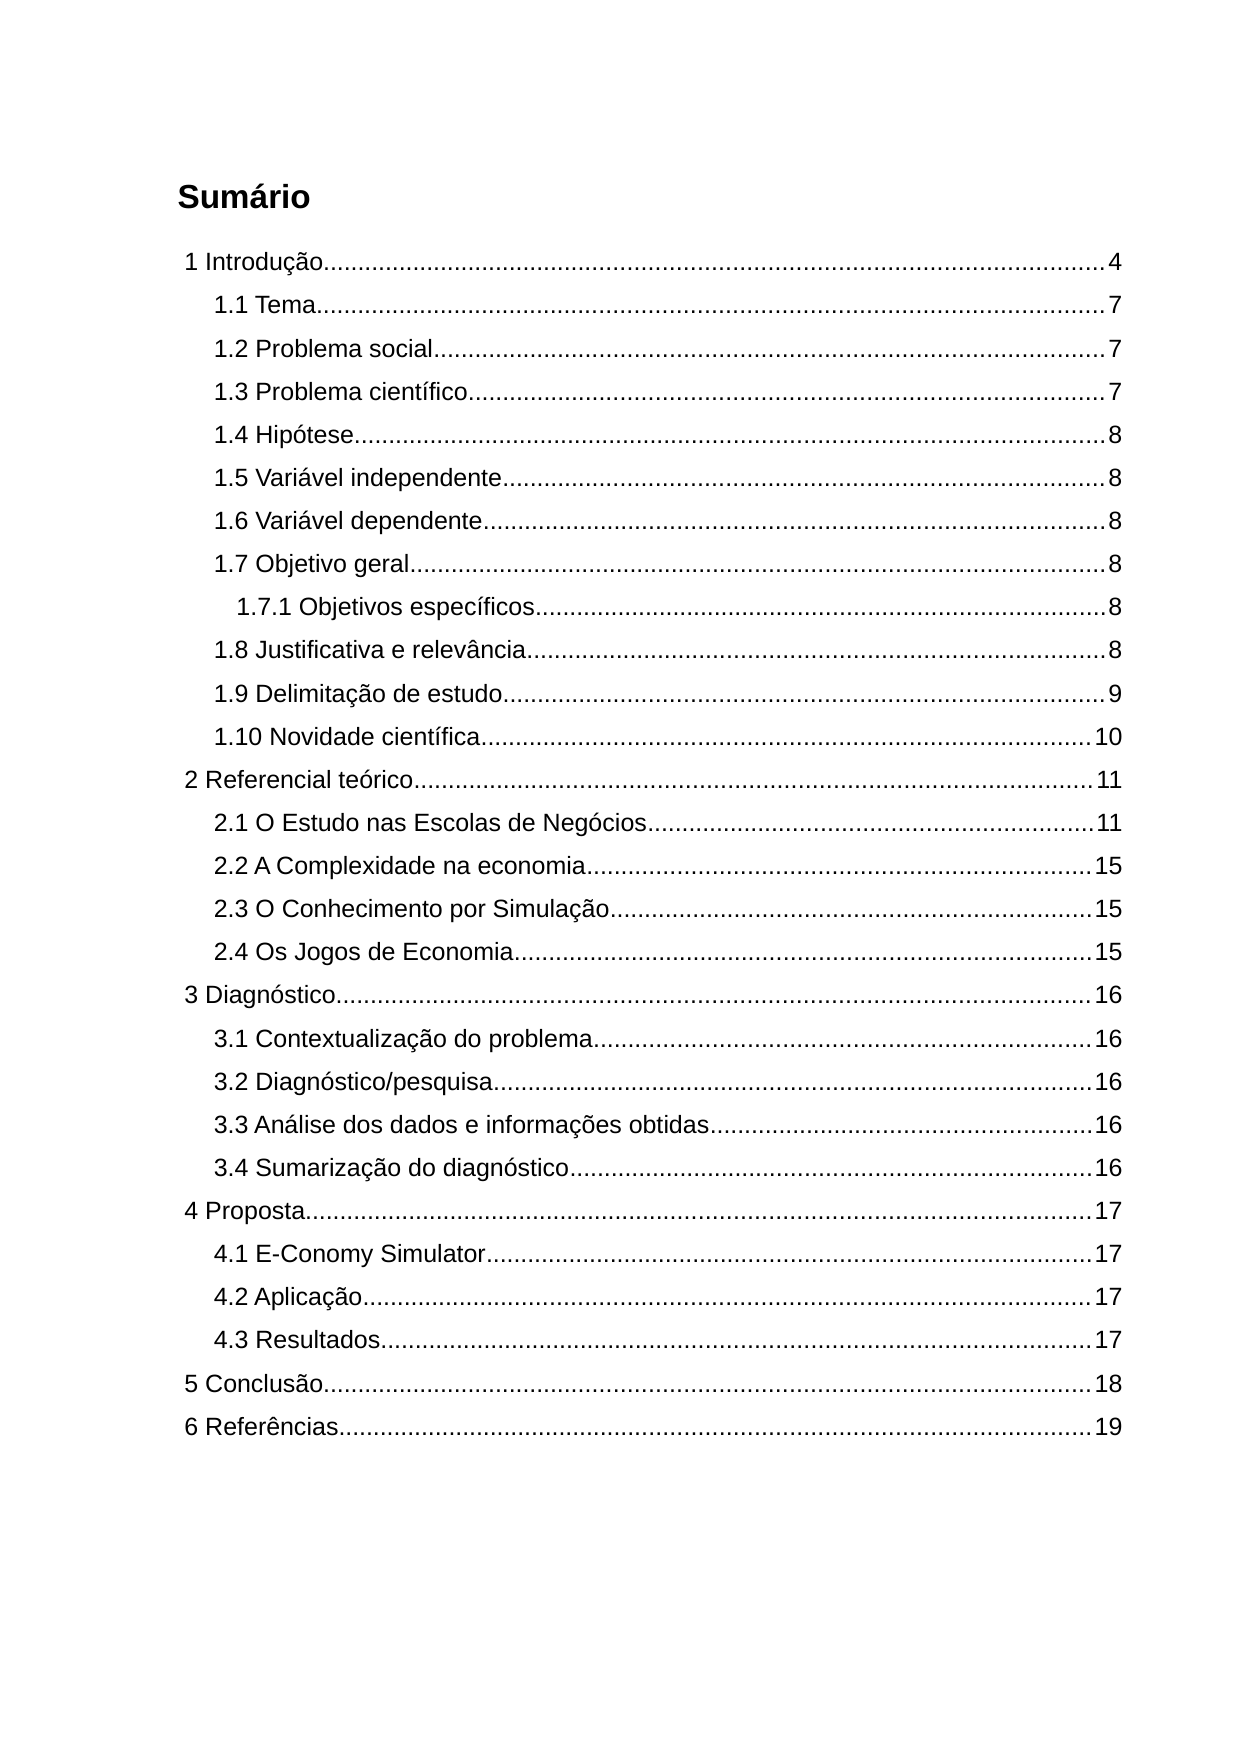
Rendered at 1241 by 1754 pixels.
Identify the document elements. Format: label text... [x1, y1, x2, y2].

text 1.5 Variável independente 8 [207, 463, 1122, 492]
text 1.8 Justificativa e relevância 8 [207, 635, 1122, 664]
text 1.2 Problema social 7 [207, 333, 1122, 362]
text 1.10 Novidade científica 10 [207, 722, 1122, 750]
subtitle Sumário [177, 177, 1122, 216]
text 1.7 Objetivo geral 8 [207, 549, 1122, 578]
text 1.7.1 Objetivos específicos 8 [236, 592, 1122, 621]
text 1 Introdução 4 [177, 247, 1122, 276]
text 2.1 O Estudo nas Escolas de Negócios 11 [207, 808, 1122, 837]
text 4.2 Aplicação 17 [207, 1282, 1122, 1311]
text 1.6 Variável dependente 8 [207, 506, 1122, 535]
text 4 Proposta 17 [177, 1196, 1122, 1225]
text 3.4 Sumarização do diagnóstico 16 [207, 1153, 1122, 1182]
text 2.3 O Conhecimento por Simulação 15 [207, 894, 1122, 923]
text 4.3 Resultados 17 [207, 1325, 1122, 1354]
text 5 Conclusão 18 [177, 1368, 1122, 1397]
text 1.1 Tema 7 [207, 290, 1122, 319]
text 6 Referências 19 [177, 1412, 1122, 1440]
text 3.2 Diagnóstico/pesquisa 16 [207, 1067, 1122, 1095]
text 3 Diagnóstico 16 [177, 980, 1122, 1009]
text 1.4 Hipótese 8 [207, 420, 1122, 448]
text 3.1 Contextualização do problema 16 [207, 1023, 1122, 1052]
text 2.4 Os Jogos de Economia 15 [207, 937, 1122, 966]
text 1.3 Problema científico 7 [207, 377, 1122, 405]
text 1.9 Delimitação de estudo 9 [207, 678, 1122, 707]
text 4.1 E-Conomy Simulator 17 [207, 1239, 1122, 1268]
text 3.3 Análise dos dados e informações obtidas 16 [207, 1110, 1122, 1138]
text 2.2 A Complexidade na economia 15 [207, 851, 1122, 880]
text 2 Referencial teórico 11 [177, 765, 1122, 793]
